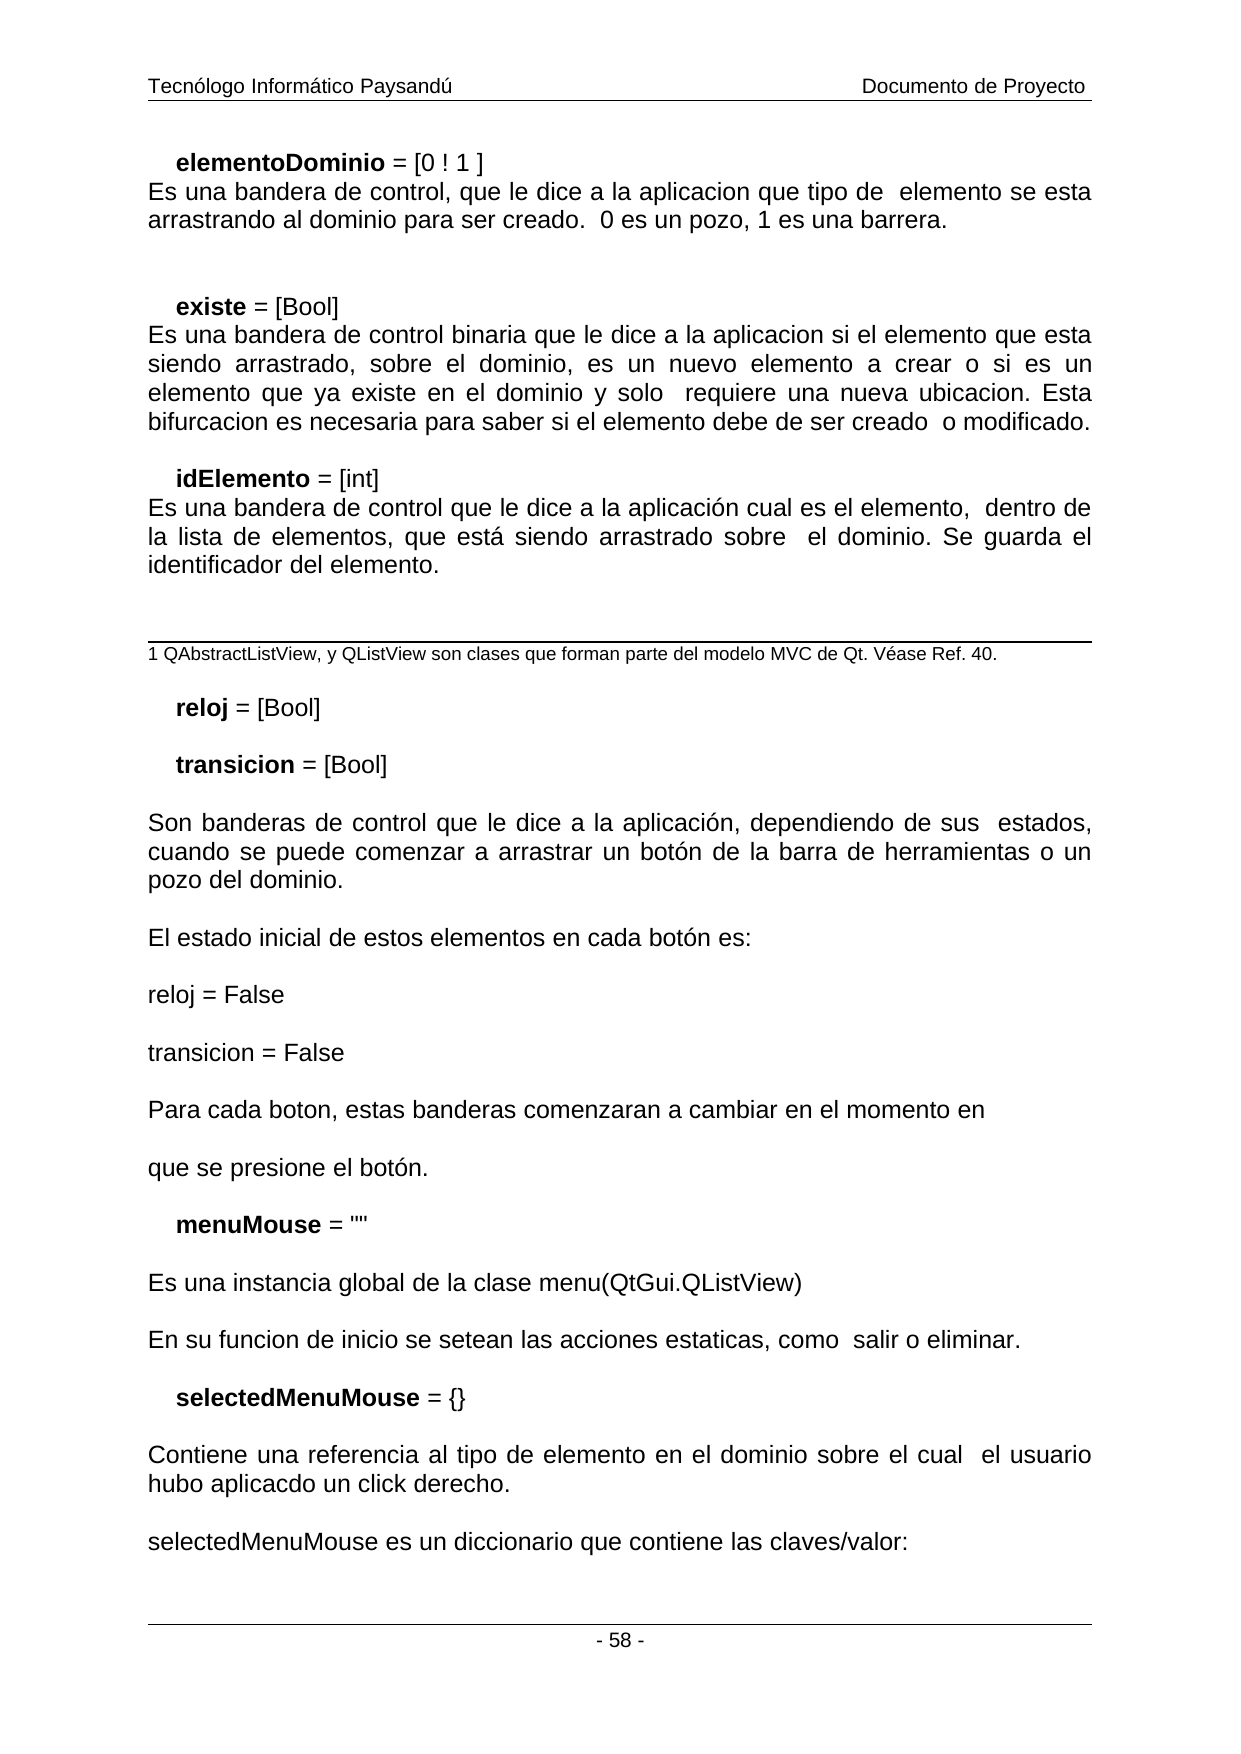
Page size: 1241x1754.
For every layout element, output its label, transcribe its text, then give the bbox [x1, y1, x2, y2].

text Contiene una referencia al tipo de elemento en el dominio sobre el cual el usuario hubo aplicacdo un click derecho. [148, 1441, 1092, 1498]
text En su funcion de inicio se setean las acciones estaticas, como salir o eliminar. [148, 1326, 1092, 1354]
text existe = [Bool] [148, 291, 1092, 320]
text Es una bandera de control, que le dice a la aplicacion que tipo de elemento se esta arrastrando al dominio para ser creado. 0 es un pozo, 1 es una barrera. [148, 176, 1092, 234]
text Es una bandera de control que le dice a la aplicación cual es el elemento, dentro de la lista de elementos, que está siendo arrastrado sobre el dominio. Se guarda el identificador del elemento. [148, 493, 1092, 579]
text El estado inicial de estos elementos en cada botón es: [148, 923, 1092, 952]
text reloj = False [148, 981, 1092, 1009]
text elementoDominio = [0 ! 1 ] [148, 148, 1092, 176]
text Es una bandera de control binaria que le dice a la aplicacion si el elemento que esta siendo arrastrado, sobre el dominio, es un nuevo elemento a crear o si es un elemento que ya existe en el dominio y solo requiere una nueva ubicacion. Esta bifurcacion es necesaria para saber si el elemento debe de ser creado o modificado. [148, 320, 1092, 435]
text menuMouse = "" [148, 1211, 1092, 1239]
text selectedMenuMouse es un diccionario que contiene las claves/valor: [148, 1527, 1092, 1556]
text idElemento = [int] [148, 464, 1092, 493]
text Es una instancia global de la clase menu(QtGui.QListView) [148, 1268, 1092, 1297]
text transicion = [Bool] [148, 751, 1092, 779]
text reloj = [Bool] [148, 693, 1092, 722]
text Son banderas de control que le dice a la aplicación, dependiendo de sus estados, cuando se puede comenzar a arrastrar un botón de la barra de herramientas o un pozo del dominio. [148, 808, 1092, 894]
text 1 QAbstractListView, y QListView son clases que forman parte del modelo MVC de Qt. Véase Ref. 40. [148, 643, 1092, 664]
text selectedMenuMouse = {} [148, 1383, 1092, 1412]
text que se presione el botón. [148, 1153, 1092, 1182]
text transicion = False [148, 1038, 1092, 1067]
text Para cada boton, estas banderas comenzaran a cambiar en el momento en [148, 1096, 1092, 1124]
